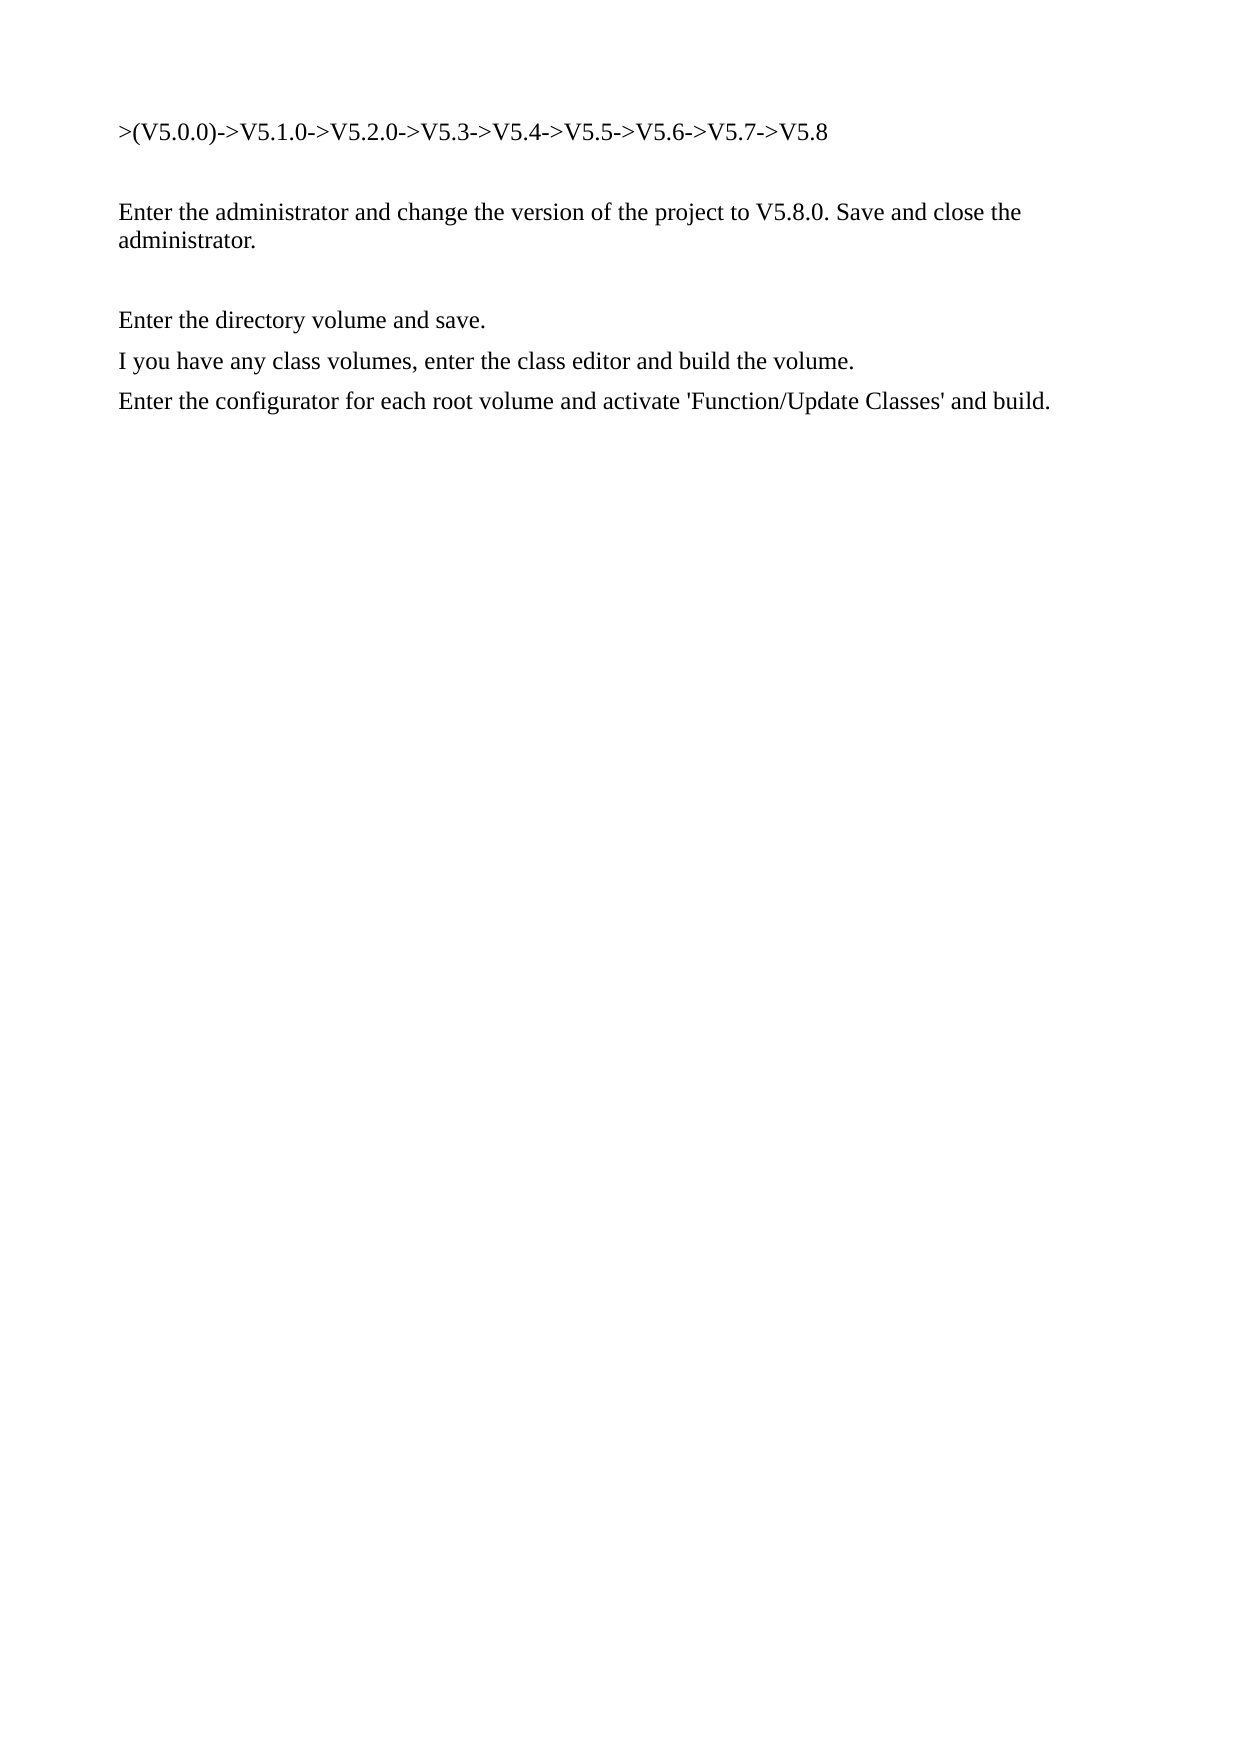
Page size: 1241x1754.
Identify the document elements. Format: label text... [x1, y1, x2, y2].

text Enter the directory volume and save. [118, 307, 1122, 334]
text Enter the administrator and change the version of the project to V5.8.0. Save and close the administrator. [118, 198, 1122, 254]
text Enter the configurator for each root volume and activate 'Function/Update Classes' and build. [118, 387, 1122, 415]
text I you have any class volumes, enter the class editor and build the volume. [118, 347, 1122, 374]
text >(V5.0.0)->V5.1.0->V5.2.0->V5.3->V5.4->V5.5->V5.6->V5.7->V5.8 [118, 118, 1122, 146]
